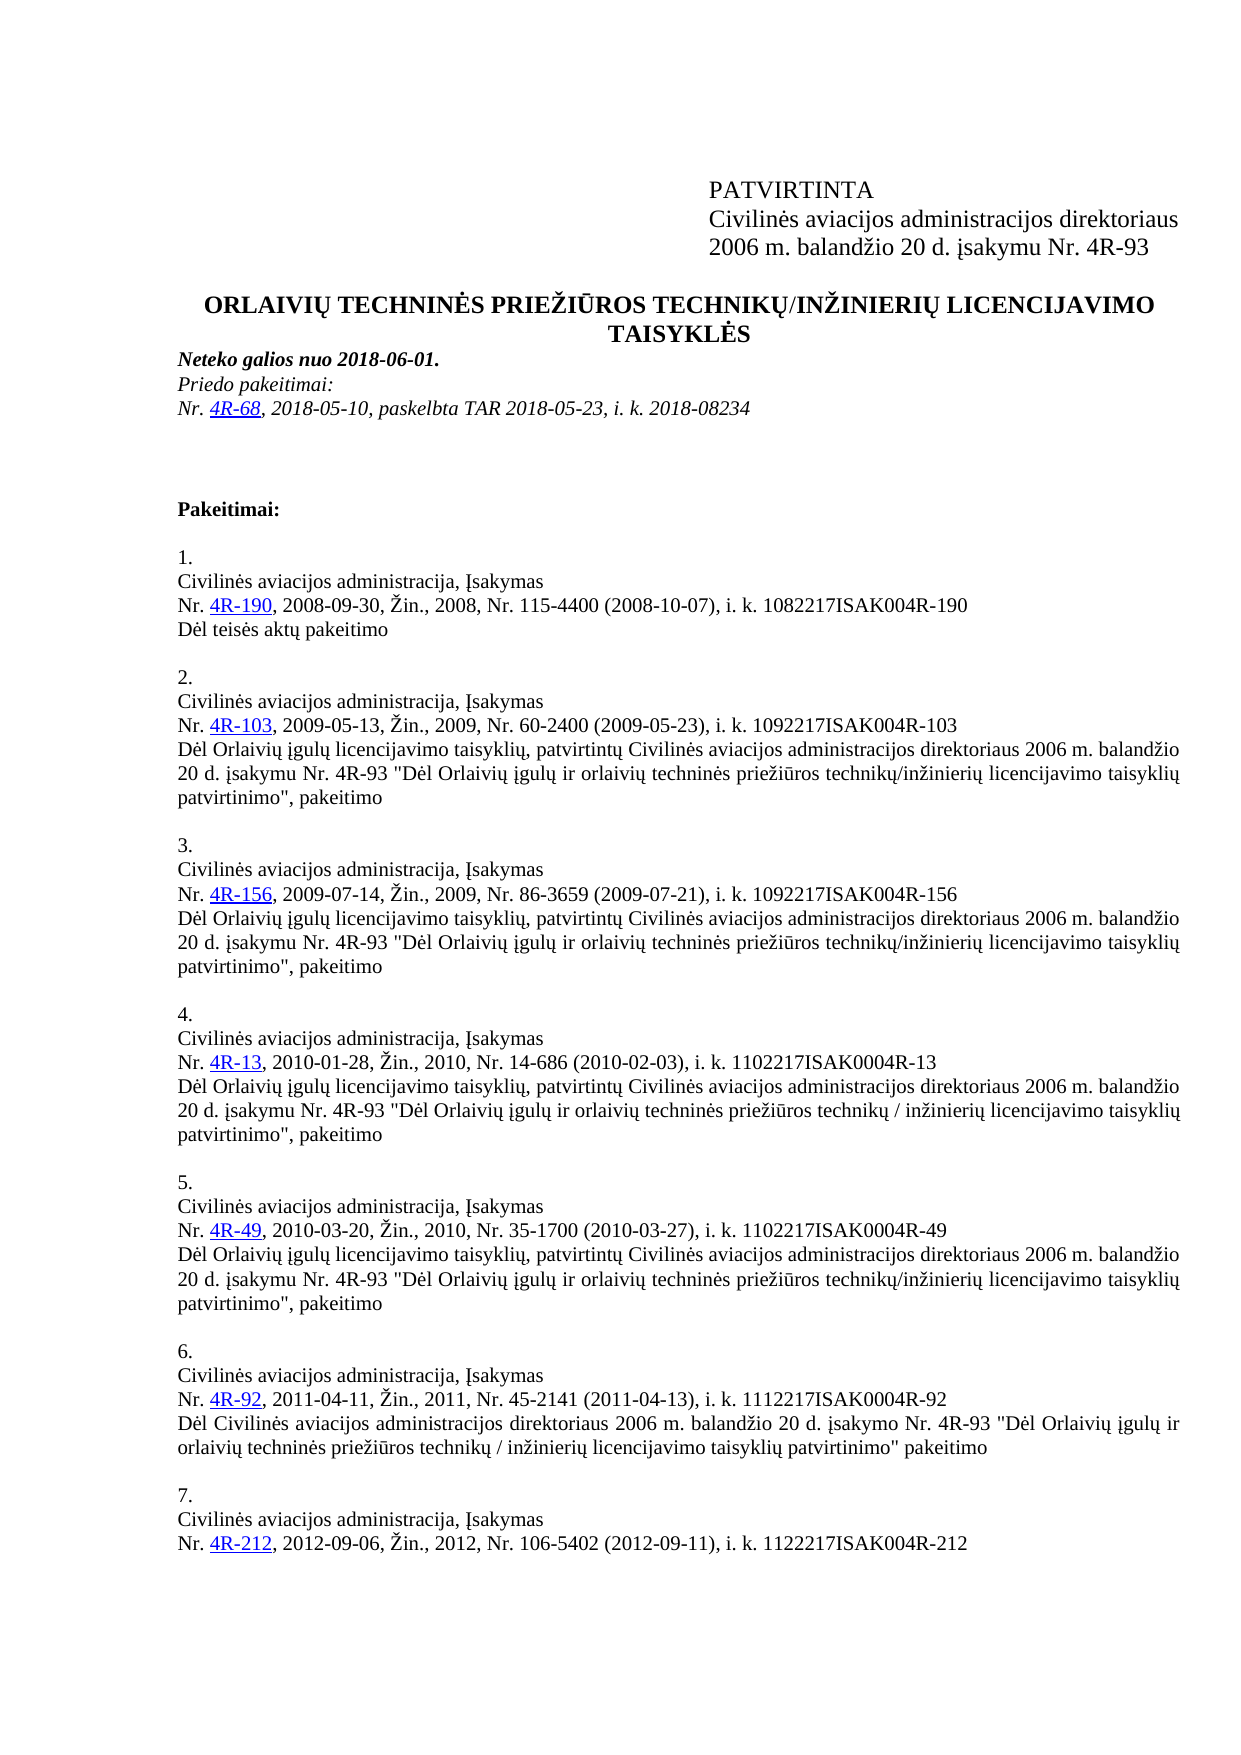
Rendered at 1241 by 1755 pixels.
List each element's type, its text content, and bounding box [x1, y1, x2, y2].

text Civilinės aviacijos administracija, Įsakymas [177, 857, 1181, 881]
text 2006 m. balandžio 20 d. įsakymu Nr. 4R-93 [177, 232, 1181, 261]
text Dėl teisės aktų pakeitimo [177, 617, 1181, 641]
text Dėl Orlaivių įgulų licencijavimo taisyklių, patvirtintų Civilinės aviacijos administracijos direktoriaus 2006 m. balandžio 20 d. įsakymu Nr. 4R-93 "Dėl Orlaivių įgulų ir orlaivių techninės priežiūros technikų/inžinierių licencijavimo taisyklių patvirtinimo", pakeitimo [177, 737, 1181, 809]
text ORLAIVIŲ TECHNINĖS PRIEŽIŪROS TECHNIKŲ/INŽINIERIŲ LICENCIJAVIMO TAISYKLĖS [177, 290, 1181, 347]
text Civilinės aviacijos administracija, Įsakymas [177, 1194, 1181, 1218]
text Civilinės aviacijos administracija, Įsakymas [177, 569, 1181, 593]
text Nr. 4R-92, 2011-04-11, Žin., 2011, Nr. 45-2141 (2011-04-13), i. k. 1112217ISAK0004R-92 [177, 1387, 1181, 1411]
text 4. [177, 1002, 1181, 1026]
text 5. [177, 1170, 1181, 1194]
text Nr. 4R-156, 2009-07-14, Žin., 2009, Nr. 86-3659 (2009-07-21), i. k. 1092217ISAK004R-156 [177, 881, 1181, 906]
text Civilinės aviacijos administracija, Įsakymas [177, 1026, 1181, 1050]
text Civilinės aviacijos administracija, Įsakymas [177, 1507, 1181, 1531]
text Nr. 4R-13, 2010-01-28, Žin., 2010, Nr. 14-686 (2010-02-03), i. k. 1102217ISAK0004R-13 [177, 1050, 1181, 1074]
text Civilinės aviacijos administracija, Įsakymas [177, 689, 1181, 713]
text Pakeitimai: [177, 496, 1181, 521]
text Dėl Civilinės aviacijos administracijos direktoriaus 2006 m. balandžio 20 d. įsakymo Nr. 4R-93 "Dėl Orlaivių įgulų ir orlaivių techninės priežiūros technikų / inžinierių licencijavimo taisyklių patvirtinimo" pakeitimo [177, 1411, 1181, 1459]
text Nr. 4R-68, 2018-05-10, paskelbta TAR 2018-05-23, i. k. 2018-08234 [177, 396, 1181, 419]
text Nr. 4R-49, 2010-03-20, Žin., 2010, Nr. 35-1700 (2010-03-27), i. k. 1102217ISAK0004R-49 [177, 1218, 1181, 1242]
text PATVIRTINTA [709, 175, 1181, 204]
text Dėl Orlaivių įgulų licencijavimo taisyklių, patvirtintų Civilinės aviacijos administracijos direktoriaus 2006 m. balandžio 20 d. įsakymu Nr. 4R-93 "Dėl Orlaivių įgulų ir orlaivių techninės priežiūros technikų/inžinierių licencijavimo taisyklių patvirtinimo", pakeitimo [177, 906, 1181, 978]
text 6. [177, 1339, 1181, 1363]
text Civilinės aviacijos administracija, Įsakymas [177, 1363, 1181, 1387]
text Priedo pakeitimai: [177, 371, 1181, 396]
text Dėl Orlaivių įgulų licencijavimo taisyklių, patvirtintų Civilinės aviacijos administracijos direktoriaus 2006 m. balandžio 20 d. įsakymu Nr. 4R-93 "Dėl Orlaivių įgulų ir orlaivių techninės priežiūros technikų / inžinierių licencijavimo taisyklių patvirtinimo", pakeitimo [177, 1074, 1181, 1146]
text 7. [177, 1483, 1181, 1507]
text 1. [177, 544, 1181, 569]
text Civilinės aviacijos administracijos direktoriaus [177, 204, 1181, 232]
text Nr. 4R-212, 2012-09-06, Žin., 2012, Nr. 106-5402 (2012-09-11), i. k. 1122217ISAK004R-212 [177, 1531, 1181, 1555]
text Nr. 4R-190, 2008-09-30, Žin., 2008, Nr. 115-4400 (2008-10-07), i. k. 1082217ISAK004R-190 [177, 593, 1181, 617]
text 3. [177, 833, 1181, 857]
text Nr. 4R-103, 2009-05-13, Žin., 2009, Nr. 60-2400 (2009-05-23), i. k. 1092217ISAK004R-103 [177, 713, 1181, 737]
text 2. [177, 665, 1181, 689]
text Dėl Orlaivių įgulų licencijavimo taisyklių, patvirtintų Civilinės aviacijos administracijos direktoriaus 2006 m. balandžio 20 d. įsakymu Nr. 4R-93 "Dėl Orlaivių įgulų ir orlaivių techninės priežiūros technikų/inžinierių licencijavimo taisyklių patvirtinimo", pakeitimo [177, 1242, 1181, 1314]
text Neteko galios nuo 2018-06-01. [177, 347, 1181, 371]
